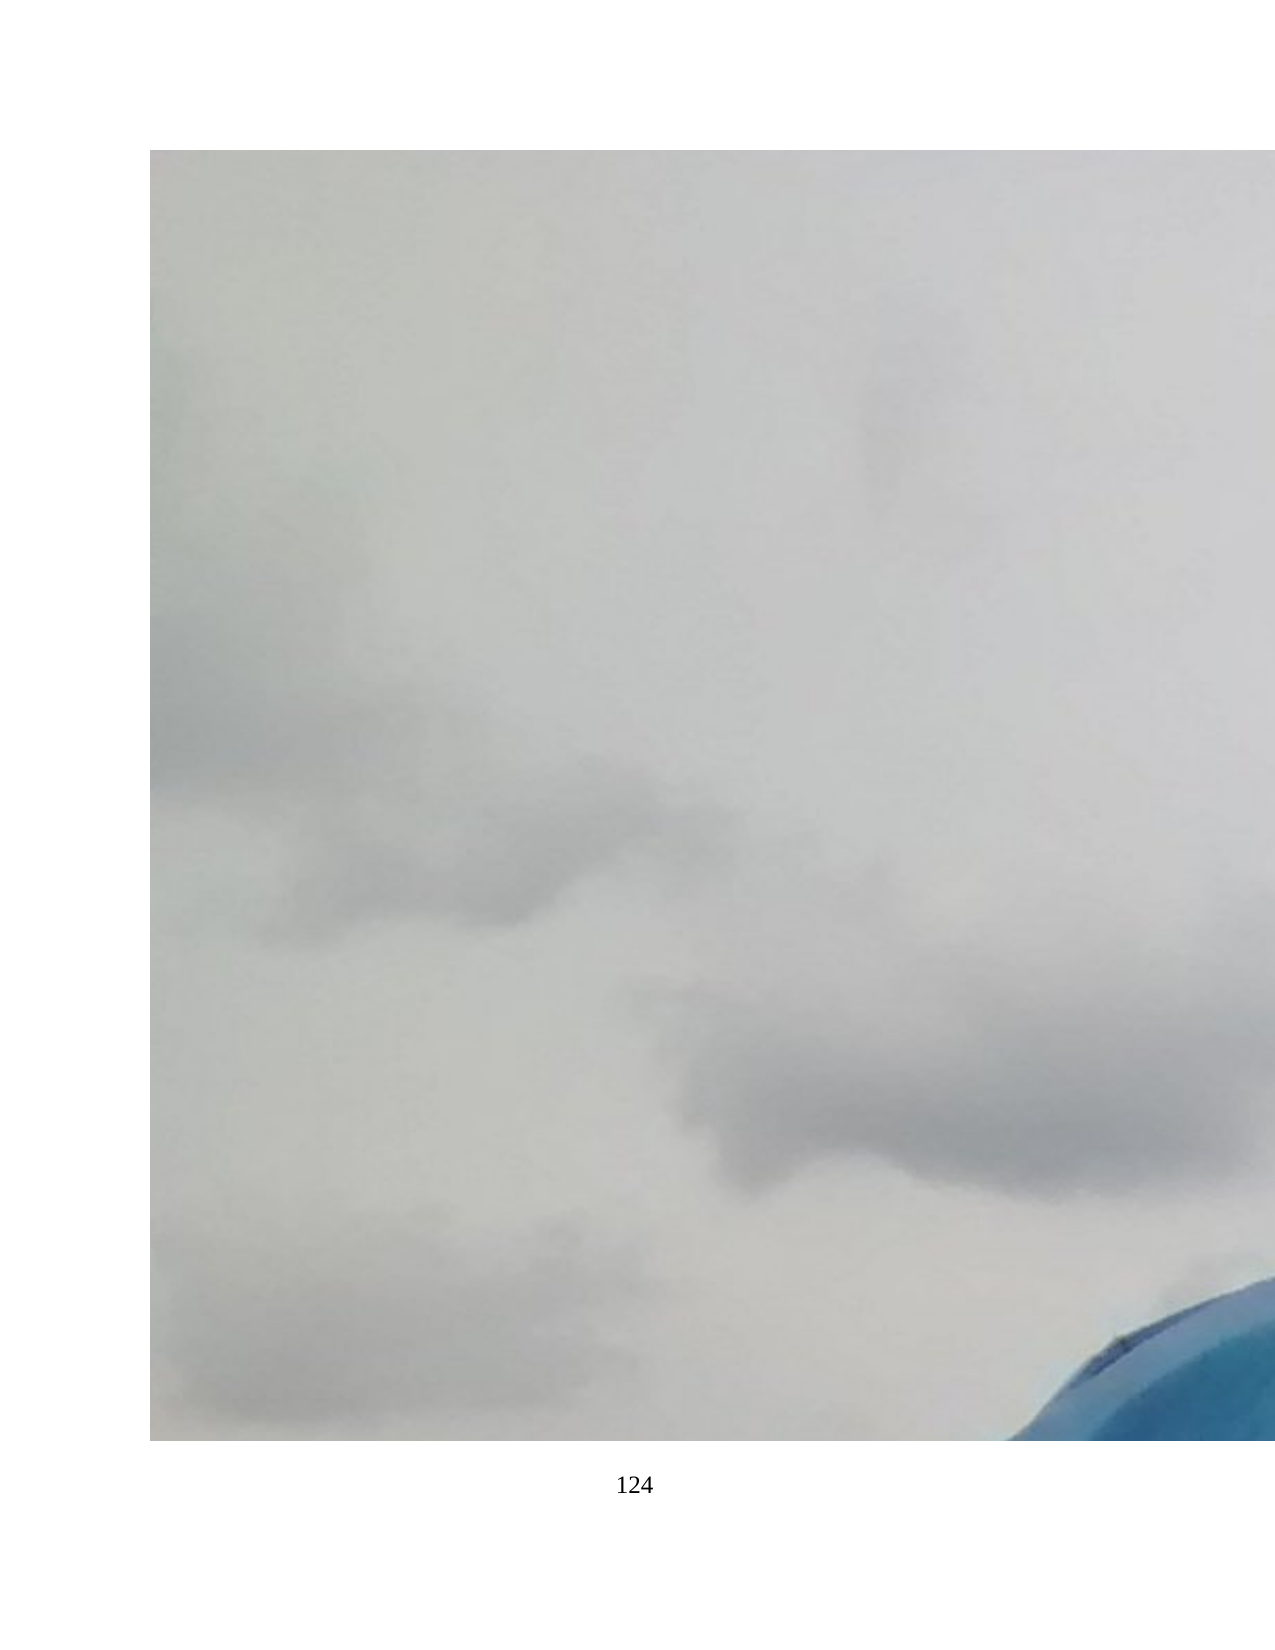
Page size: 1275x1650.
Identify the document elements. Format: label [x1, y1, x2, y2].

picture [150, 150, 1275, 1441]
